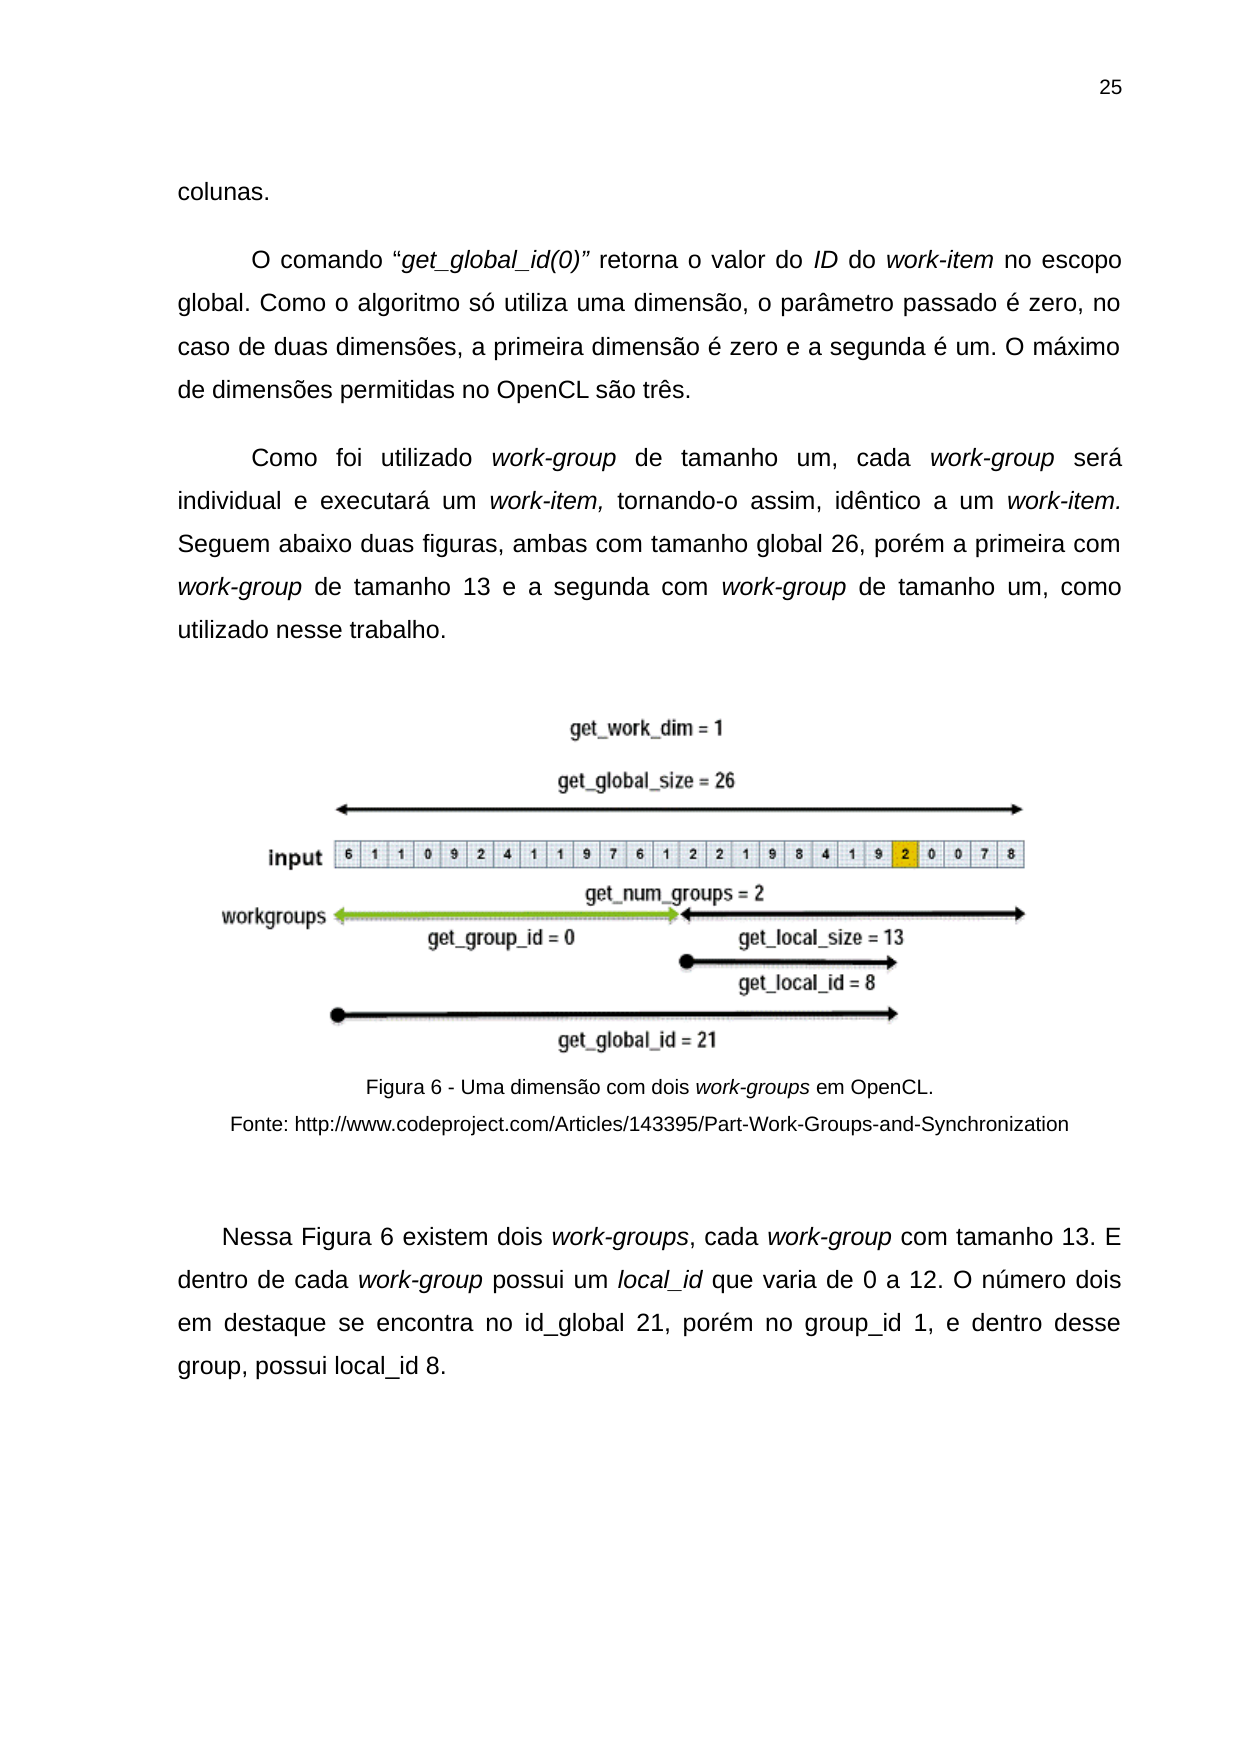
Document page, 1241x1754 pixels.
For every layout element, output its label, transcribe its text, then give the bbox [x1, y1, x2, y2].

text colunas. [177, 177, 1122, 206]
text Figura 6 - Uma dimensão com dois work-groups em OpenCL. [177, 1075, 1122, 1099]
text O comando “get_global_id(0)” retorna o valor do ID do work-item no escopo global. Como o algoritmo só utiliza uma dimensão, o parâmetro passado é zero, no caso de duas dimensões, a primeira dimensão é zero e a segunda é um. O máximo de dimensões permitidas no OpenCL são três. [177, 245, 1122, 403]
text Como foi utilizado work-group de tamanho um, cada work-group será individual e executará um work-item, tornando-o assim, idêntico a um work-item. Seguem abaixo duas figuras, ambas com tamanho global 26, porém a primeira com work-group de tamanho 13 e a segunda com work-group de tamanho um, como utilizado nesse trabalho. [177, 443, 1122, 644]
text Fonte: http://www.codeproject.com/Articles/143395/Part-Work-Groups-and-Synchronization [177, 1112, 1122, 1136]
picture [199, 683, 1100, 1076]
text Nessa Figura 6 existem dois work-groups, cada work-group com tamanho 13. E dentro de cada work-group possui um local_id que varia de 0 a 12. O número dois em destaque se encontra no id_global 21, porém no group_id 1, e dentro desse group, possui local_id 8. [177, 1222, 1122, 1380]
